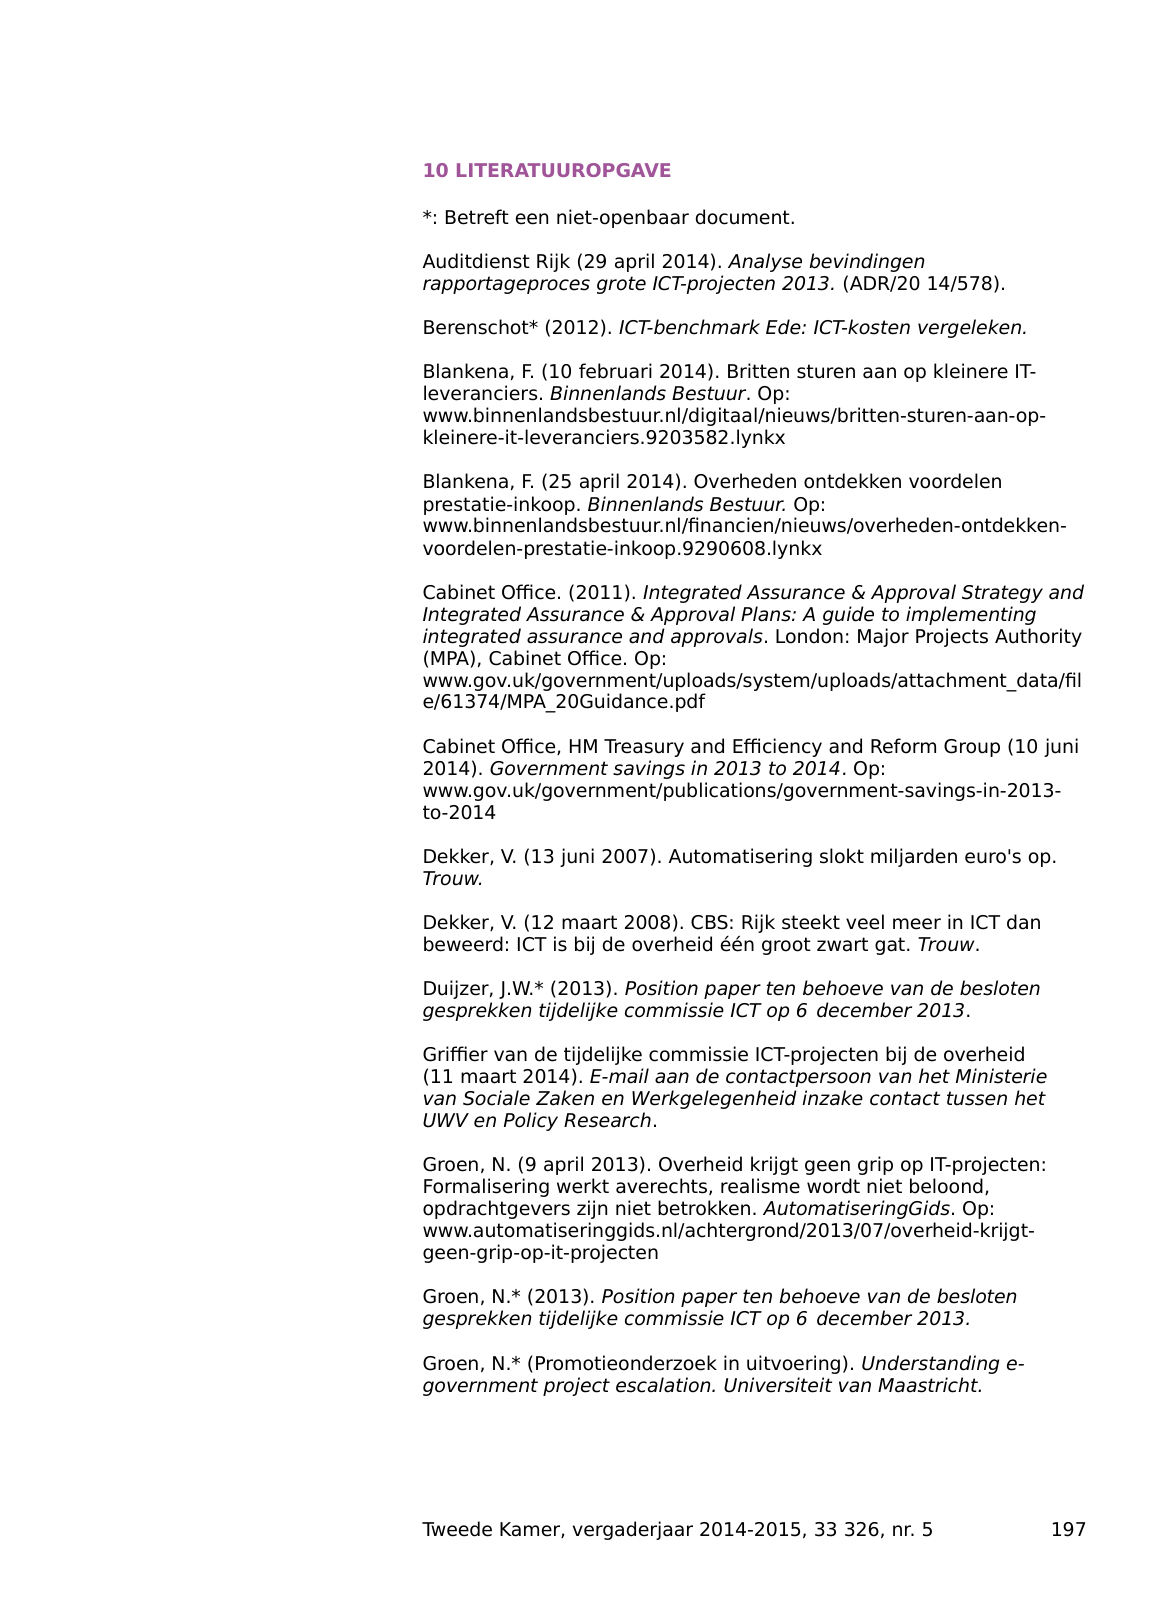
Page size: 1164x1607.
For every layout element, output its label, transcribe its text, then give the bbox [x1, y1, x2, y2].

text Dekker, V. (12 maart 2008). CBS: Rijk steekt veel meer in ICT dan beweerd: ICT is bij de overheid één groot zwart gat. Trouw. [422, 912, 1087, 956]
text Cabinet Office. (2011). Integrated Assurance & Approval Strategy and Integrated Assurance & Approval Plans: A guide to implementing integrated assurance and approvals. London: Major Projects Authority (MPA), Cabinet Office. Op: www.gov.uk/government/uploads/system/uploads/attachment_data/file/61374/MPA_20Guidance.pdf [422, 582, 1087, 713]
text Cabinet Office, HM Treasury and Efficiency and Reform Group (10 juni 2014). Government savings in 2013 to 2014. Op: www.gov.uk/government/publications/government-savings-in-2013-to-2014 [422, 736, 1087, 823]
text Groen, N. (9 april 2013). Overheid krijgt geen grip op IT-projecten: Formalisering werkt averechts, realisme wordt niet beloond, opdrachtgevers zijn niet betrokken. AutomatiseringGids. Op: www.automatiseringgids.nl/achtergrond/2013/07/overheid-krijgt-geen-grip-op-it-projecten [422, 1154, 1087, 1264]
text Berenschot* (2012). ICT-benchmark Ede: ICT-kosten vergeleken. [422, 317, 1087, 339]
text Auditdienst Rijk (29 april 2014). Analyse bevindingen rapportageproces grote ICT-projecten 2013. (ADR/20 14/578). [422, 251, 1087, 295]
text Groen, N.* (Promotieonderzoek in uitvoering). Understanding e-government project escalation. Universiteit van Maastricht. [422, 1352, 1087, 1396]
text Blankena, F. (25 april 2014). Overheden ontdekken voordelen prestatie-inkoop. Binnenlands Bestuur. Op: www.binnenlandsbestuur.nl/financien/nieuws/overheden-ontdekken-voordelen-prestatie-inkoop.9290608.lynkx [422, 471, 1087, 559]
text Dekker, V. (13 juni 2007). Automatisering slokt miljarden euro's op. Trouw. [422, 846, 1087, 890]
subtitle 10 LITERATUUROPGAVE [422, 160, 1087, 182]
text Blankena, F. (10 februari 2014). Britten sturen aan op kleinere IT-leveranciers. Binnenlands Bestuur. Op: www.binnenlandsbestuur.nl/digitaal/nieuws/britten-sturen-aan-op-kleinere-it-leveranciers.9203582.lynkx [422, 361, 1087, 449]
text Groen, N.* (2013). Position paper ten behoeve van de besloten gesprekken tijdelijke commissie ICT op 6 december 2013. [422, 1286, 1087, 1330]
text Griffier van de tijdelijke commissie ICT-projecten bij de overheid (11 maart 2014). E-mail aan de contactpersoon van het Ministerie van Sociale Zaken en Werkgelegenheid inzake contact tussen het UWV en Policy Research. [422, 1044, 1087, 1132]
text *: Betreft een niet-openbaar document. [422, 207, 1087, 229]
text Duijzer, J.W.* (2013). Position paper ten behoeve van de besloten gesprekken tijdelijke commissie ICT op 6 december 2013. [422, 978, 1087, 1022]
